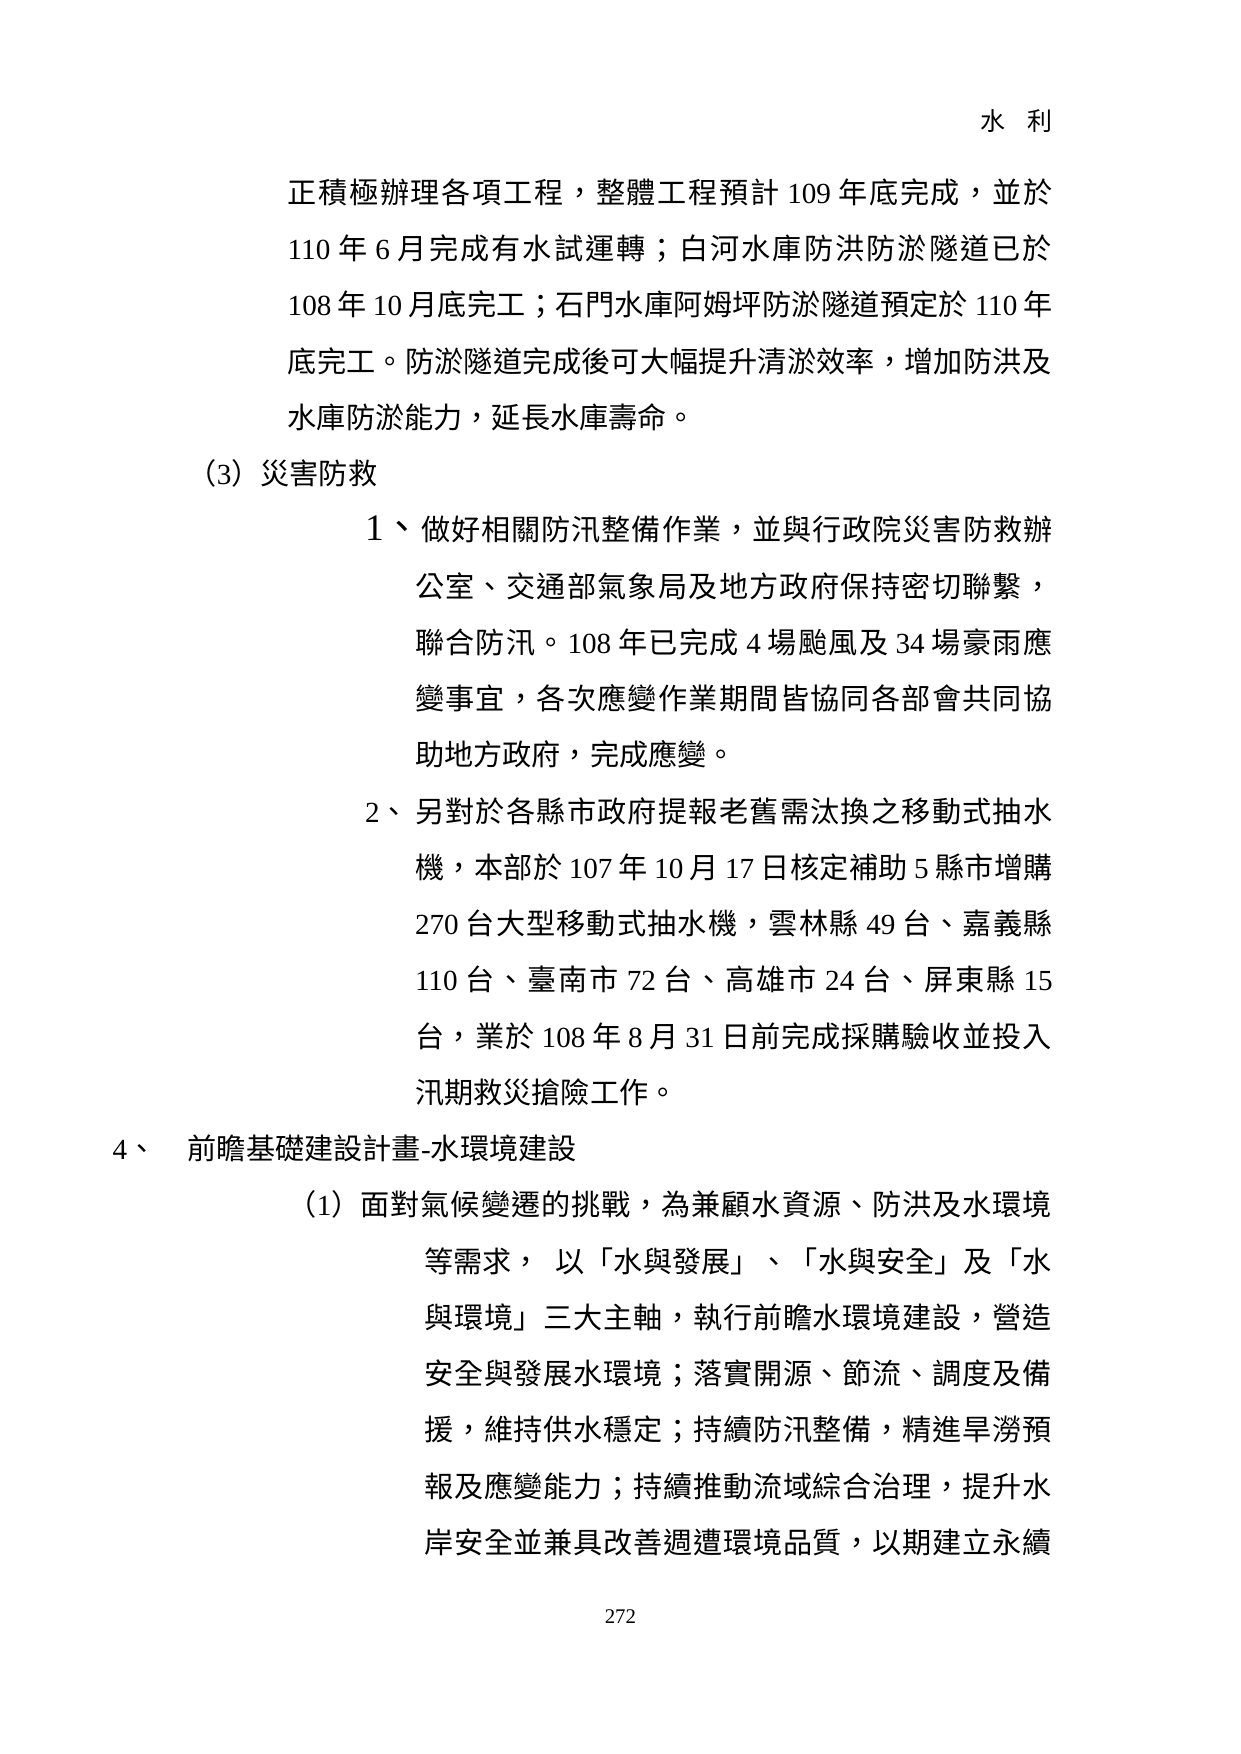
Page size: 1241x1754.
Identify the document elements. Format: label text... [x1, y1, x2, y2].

list 面對氣候變遷的挑戰，為兼顧水資源、防洪及水環境等需求， 以「水與發展」、「水與安全」及「水與環境」三大主軸，執行前瞻水環境建設，營造安全與發展水環境；落實開源、節流、調度及備援，維持供水穩定；持續防汛整備，精進旱澇預報及應變能力；持續推動流域綜合治理，提升水岸安全並兼具改善週遭環境品質，以期建立永續 [287, 1171, 1053, 1564]
list 災害防救 [187, 439, 1053, 496]
list 前瞻基礎建設計畫-水環境建設 [112, 1114, 1053, 1171]
list 正積極辦理各項工程，整體工程預計109年底完成，並於110年6月完成有水試運轉；白河水庫防洪防淤隧道已於108年10月底完工；石門水庫阿姆坪防淤隧道預定於110年底完工。防淤隧道完成後可大幅提升清淤效率，增加防洪及水庫防淤能力，延長水庫壽命。 [167, 158, 1053, 439]
list 做好相關防汛整備作業，並與行政院災害防救辦公室、交通部氣象局及地方政府保持密切聯繫，聯合防汛。108年已完成4場颱風及34場豪雨應變事宜，各次應變作業期間皆協同各部會共同協助地方政府，完成應變。 [365, 496, 1053, 777]
list 另對於各縣市政府提報老舊需汰換之移動式抽水機，本部於107年10月17日核定補助5縣市增購270台大型移動式抽水機，雲林縣49台、嘉義縣110台、臺南市72台、高雄市24台、屏東縣15台，業於108年8月31日前完成採購驗收並投入汛期救災搶險工作。 [365, 777, 1053, 1114]
